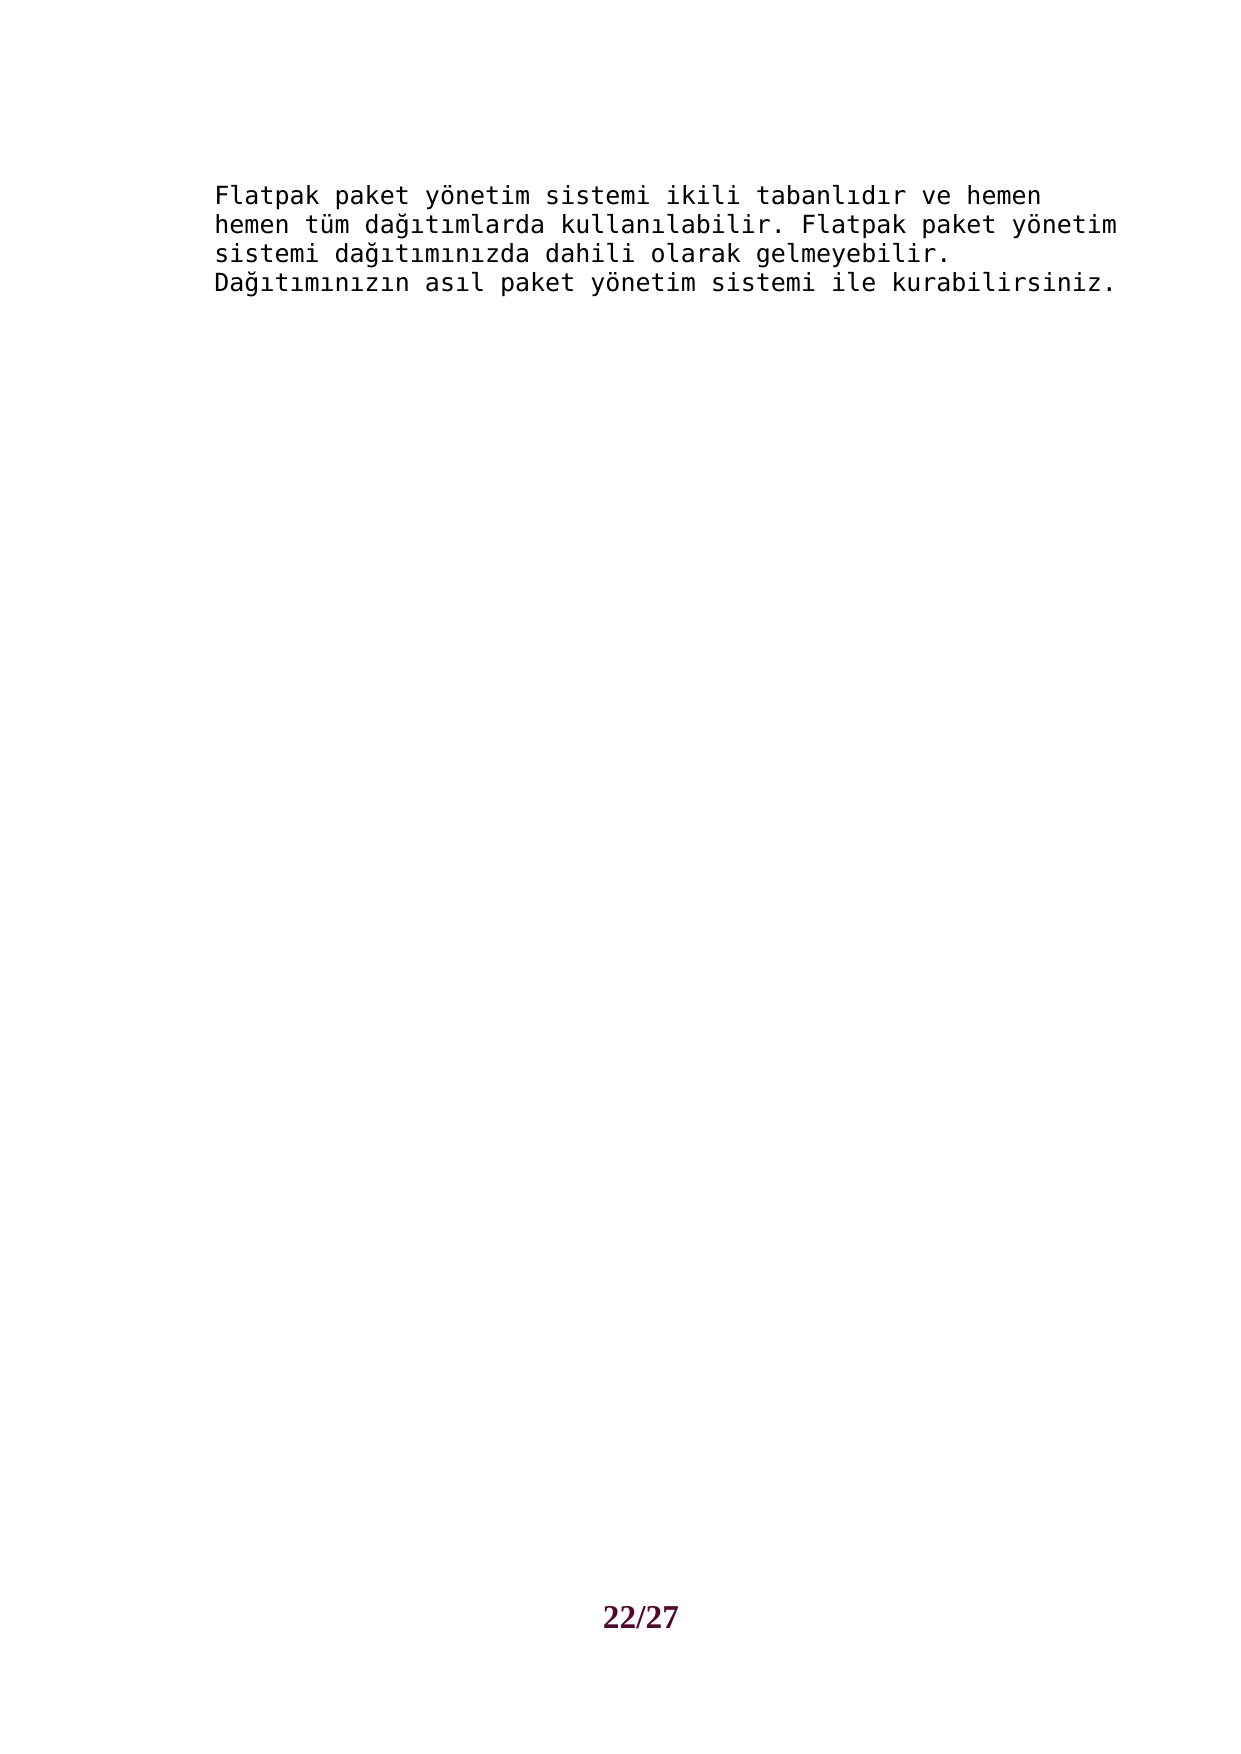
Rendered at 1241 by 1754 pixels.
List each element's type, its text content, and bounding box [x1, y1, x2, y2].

text Flatpak paket yönetim sistemi ikili tabanlıdır ve hemen hemen tüm dağıtımlarda kullanılabilir. Flatpak paket yönetim sistemi dağıtımınızda dahili olarak gelmeyebilir. Dağıtımınızın asıl paket yönetim sistemi ile kurabilirsiniz. [214, 181, 1123, 298]
